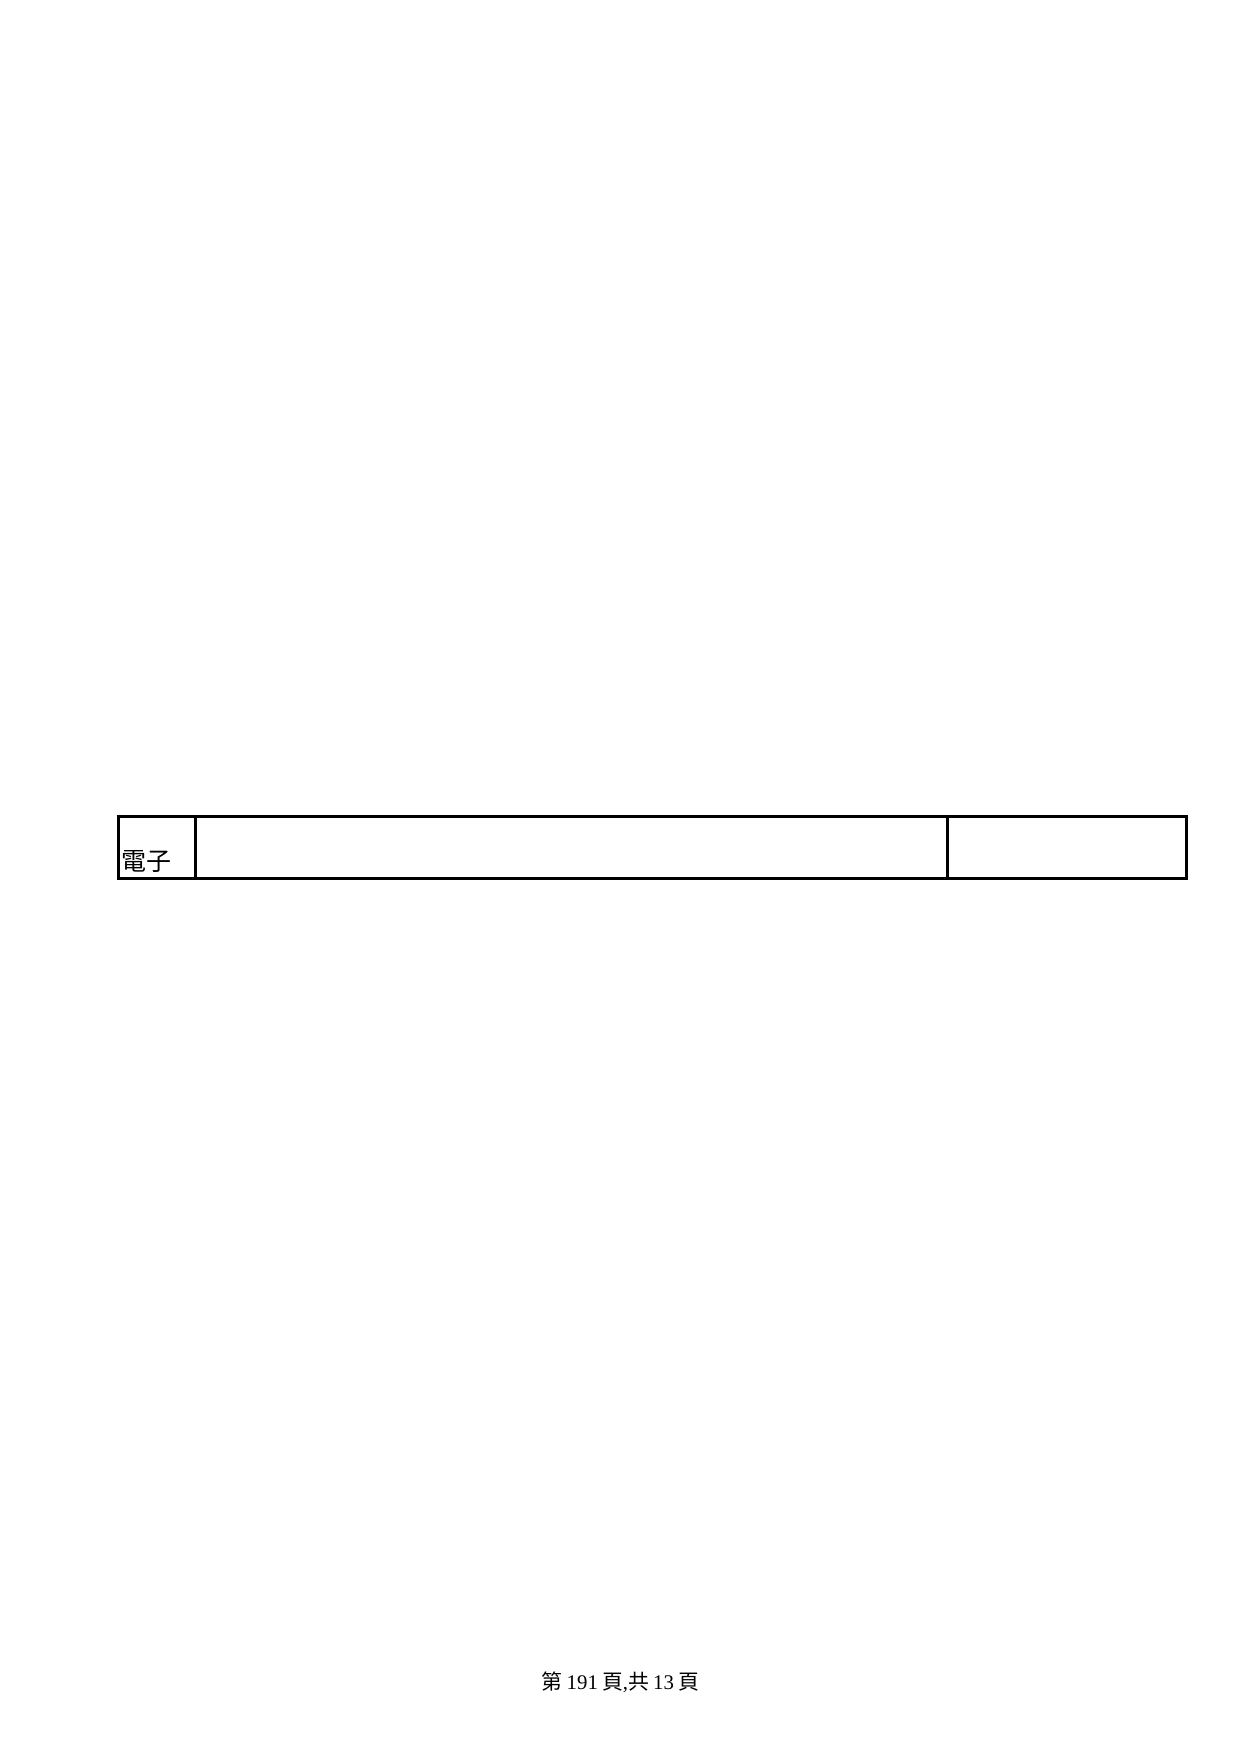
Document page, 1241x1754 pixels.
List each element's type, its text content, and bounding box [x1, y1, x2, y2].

table_header [949, 818, 1185, 877]
table_cell [197, 818, 946, 877]
table_cell 電子郵件 [120, 818, 194, 877]
